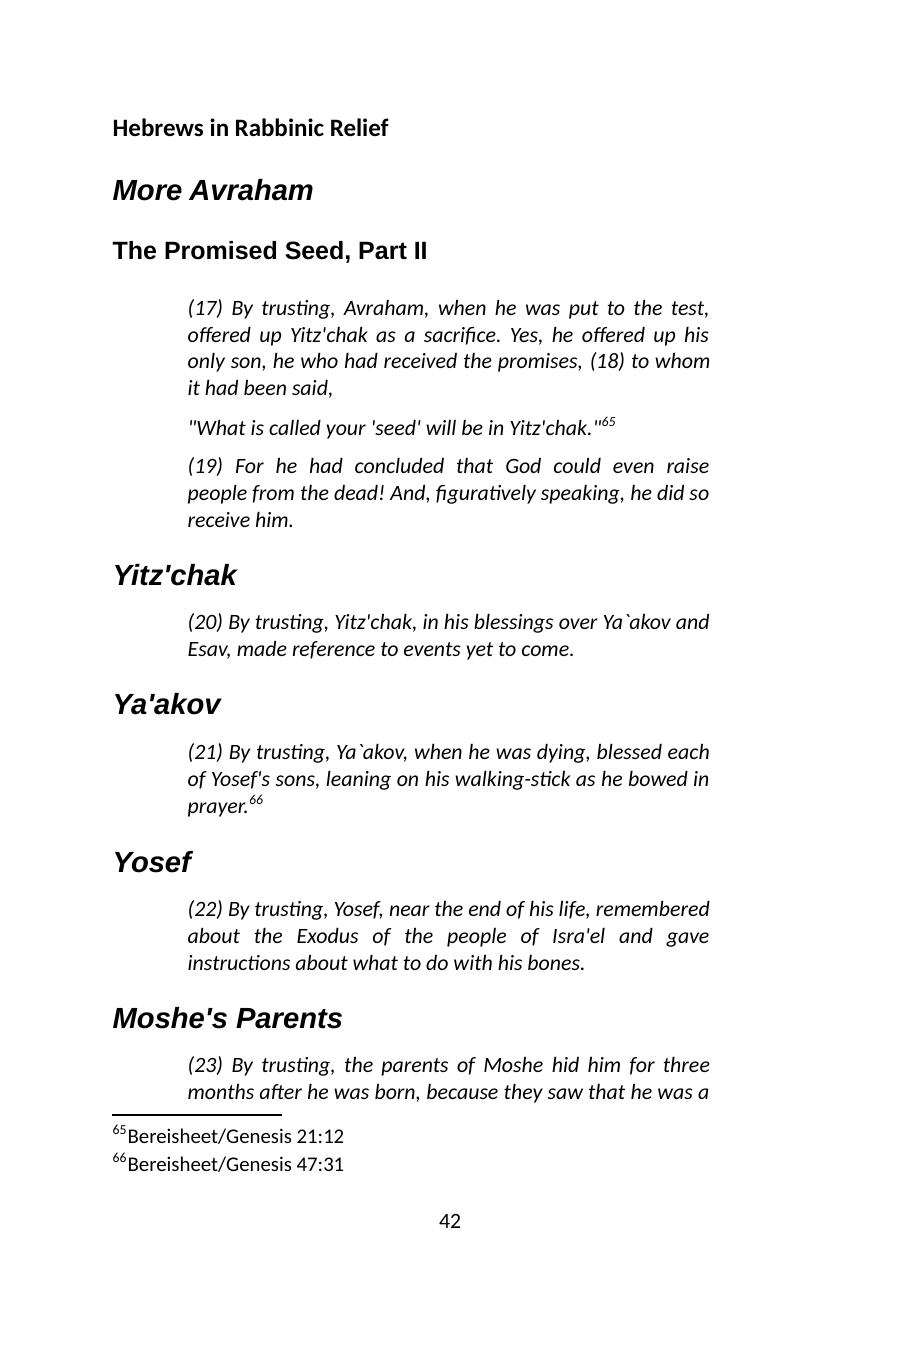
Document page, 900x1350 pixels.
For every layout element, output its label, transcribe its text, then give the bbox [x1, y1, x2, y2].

text (21) By trusting, Ya`akov, when he was dying, blessed each of Yosef's sons, leaning on his walking-stick as he bowed in prayer. [187, 738, 712, 819]
subtitle Moshe's Parents [112, 1001, 787, 1034]
text Bereisheet/Genesis 47:31 [112, 1149, 787, 1177]
subtitle Yosef [112, 845, 787, 878]
text Bereisheet/Genesis 21:12 [112, 1121, 787, 1149]
subtitle Yitz'chak [112, 558, 787, 592]
subtitle Ya'akov [112, 688, 787, 721]
text (19) For he had concluded that God could even raise people from the dead! And, figuratively speaking, he did so receive him. [187, 453, 712, 533]
text (22) By trusting, Yosef, near the end of his life, remembered about the Exodus of the people of Isra'el and gave instructions about what to do with his bones. [187, 896, 712, 976]
text (17) By trusting, Avraham, when he was put to the test, offered up Yitz'chak as a sacrifice. Yes, he offered up his only son, he who had received the promises, (18) to whom it had been said, [187, 294, 712, 401]
text (20) By trusting, Yitz'chak, in his blessings over Ya`akov and Esav, made reference to events yet to come. [187, 609, 712, 662]
subtitle More Avraham [112, 173, 787, 207]
text "What is called your 'seed' will be in Yitz'chak." [187, 413, 712, 441]
text (23) By trusting, the parents of Moshe hid him for three months after he was born, because they saw that he was a [187, 1052, 712, 1105]
subtitle The Promised Seed, Part II [112, 237, 787, 265]
